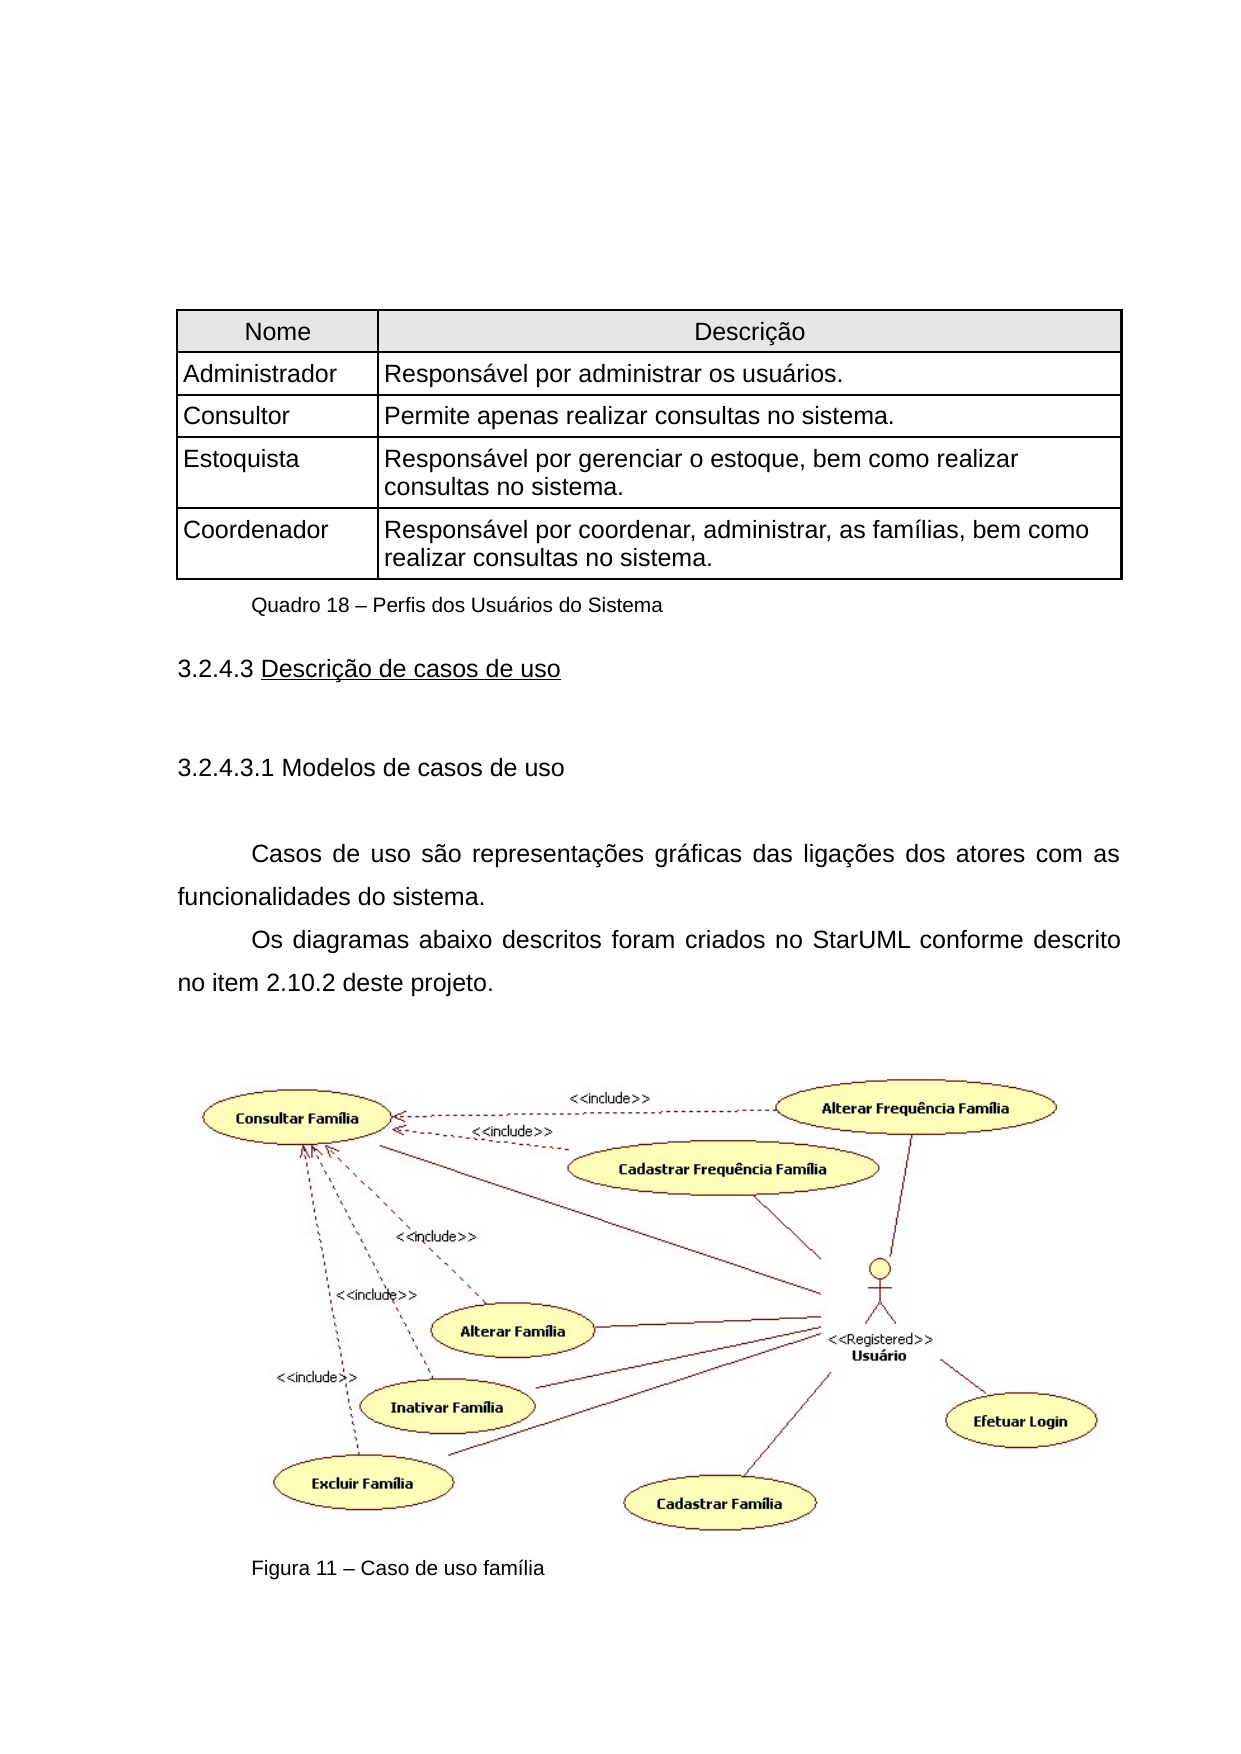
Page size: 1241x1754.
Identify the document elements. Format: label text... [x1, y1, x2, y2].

text Figura 11 – Caso de uso família [177, 1556, 1122, 1580]
table_cell Permite apenas realizar consultas no sistema. [379, 396, 1120, 436]
text 3.2.4.3.1 Modelos de casos de uso [177, 753, 1122, 781]
table_cell Coordenador [178, 509, 377, 578]
table_cell Responsável por gerenciar o estoque, bem como realizar consultas no sistema. [379, 438, 1120, 507]
text Quadro 18 – Perfis dos Usuários do Sistema [177, 592, 1122, 616]
table_cell Responsável por coordenar, administrar, as famílias, bem como realizar consultas no sistema. [379, 509, 1120, 578]
table_header Nome [178, 311, 377, 351]
picture [177, 1054, 1123, 1556]
table_header Descrição [379, 311, 1120, 351]
table_cell Estoquista [178, 438, 377, 507]
table_cell Administrador [178, 353, 377, 393]
table_cell Responsável por administrar os usuários. [379, 353, 1120, 393]
table_cell Consultor [178, 396, 377, 436]
text Casos de uso são representações gráficas das ligações dos atores com as funcionalidades do sistema. [177, 839, 1122, 911]
subtitle 3.2.4.3 Descrição de casos de uso [177, 654, 1122, 683]
text Os diagramas abaixo descritos foram criados no StarUML conforme descrito no item 2.10.2 deste projeto. [177, 925, 1122, 997]
